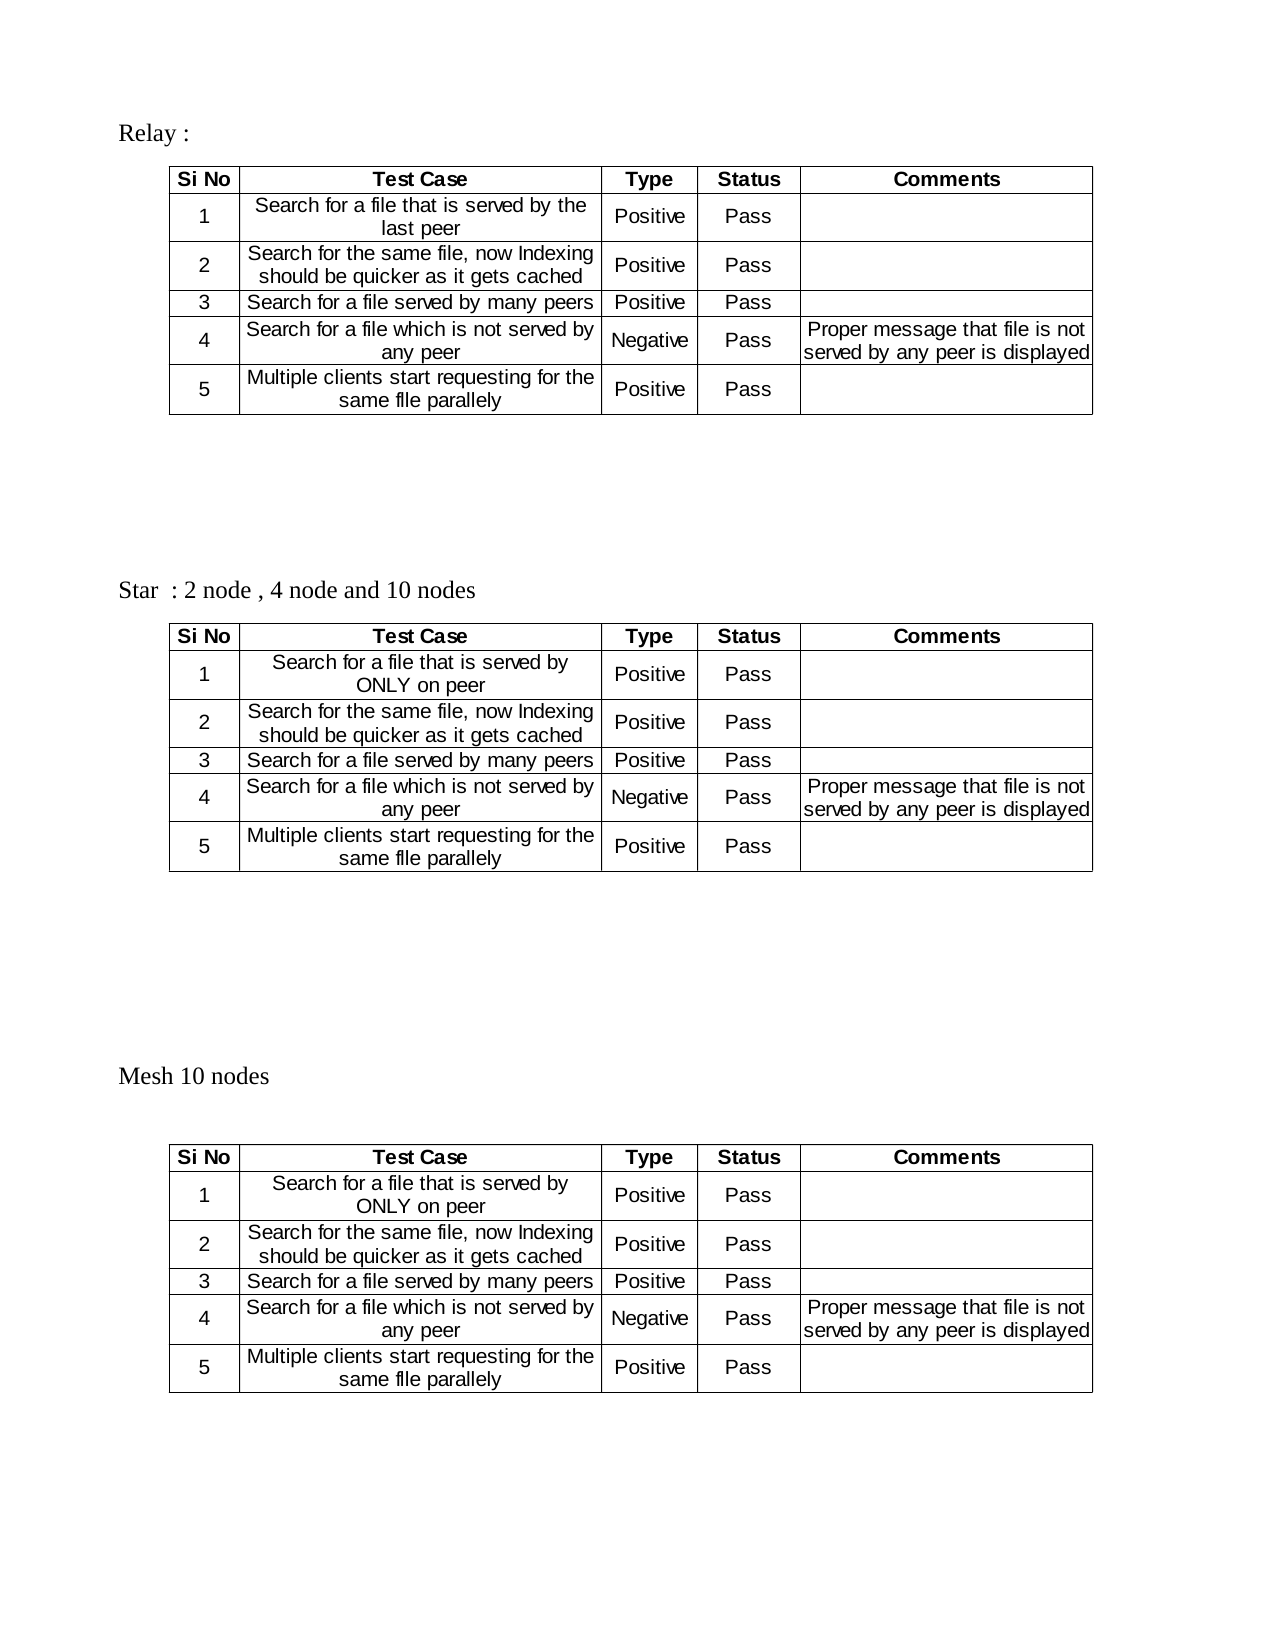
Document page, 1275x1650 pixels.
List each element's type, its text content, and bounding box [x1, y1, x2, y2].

text Star : 2 node , 4 node and 10 nodes [118, 575, 1157, 604]
text Relay : [118, 118, 1157, 147]
text Mesh 10 nodes [118, 1061, 1157, 1090]
